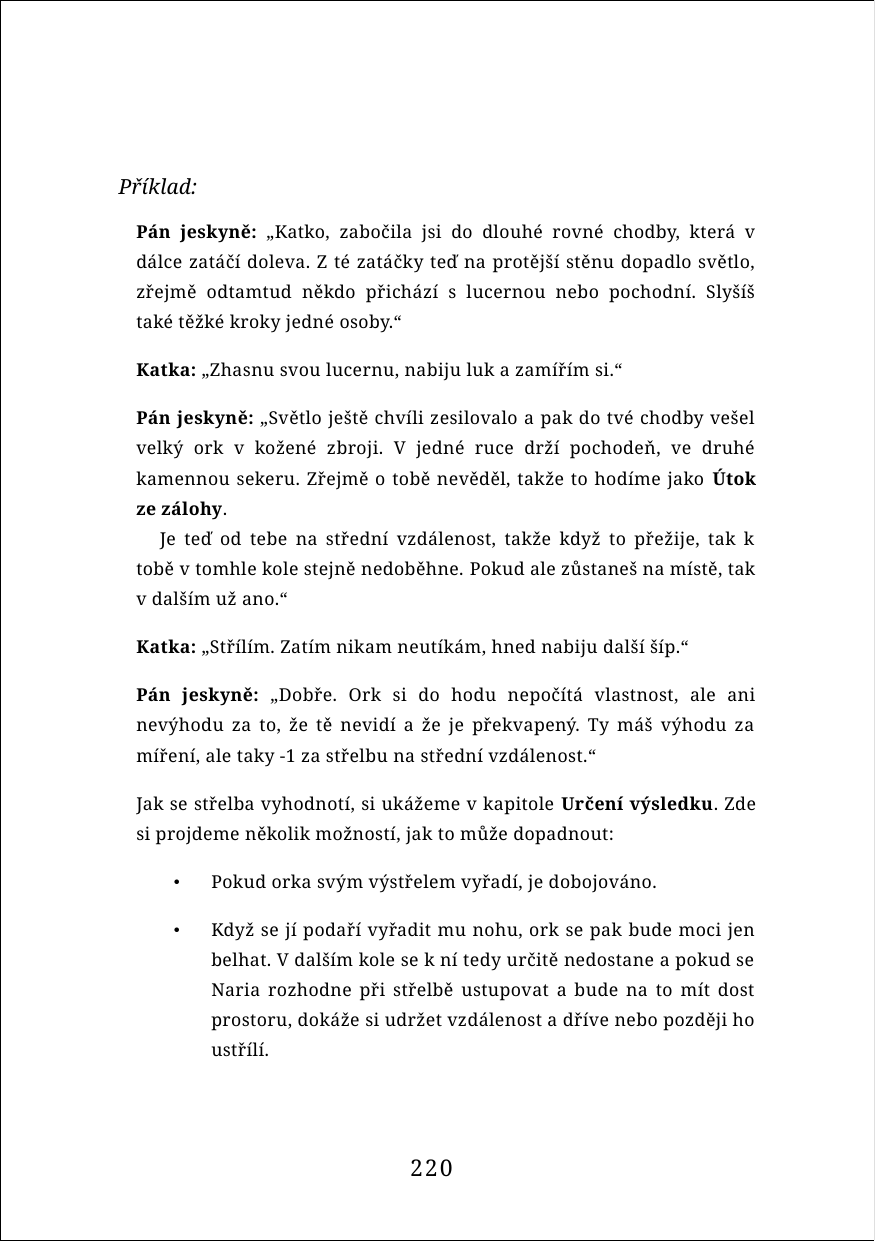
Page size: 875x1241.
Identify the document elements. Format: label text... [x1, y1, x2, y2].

text Katka: „Střílím. Zatím nikam neutíkám, hned nabiju další šíp.“ [136, 635, 756, 659]
text Pán jeskyně: „Dobře. Ork si do hodu nepočítá vlastnost, ale ani nevýhodu za to, že tě nevidí a že je překvapený. Ty máš výhodu za míření, ale taky -1 za střelbu na střední vzdálenost.“ [136, 683, 756, 767]
text Pán jeskyně: „Světlo ještě chvíli zesilovalo a pak do tvé chodby vešel velký ork v kožené zbroji. V jedné ruce drží pochodeň, ve druhé kamennou sekeru. Zřejmě o tobě nevěděl, takže to hodíme jako Útok ze zálohy. Je teď od tebe na střední vzdálenost, takže když to přežije, tak k tobě v tomhle kole stejně nedoběhne. Pokud ale zůstaneš na místě, tak v dalším už ano.“ [136, 406, 756, 611]
text Jak se střelba vyhodnotí, si ukážeme v kapitole Určení výsledku. Zde si projdeme několik možností, jak to může dopadnout: [136, 791, 756, 845]
text Katka: „Zhasnu svou lucernu, nabiju luk a zamířím si.“ [136, 358, 756, 382]
list Pokud orka svým výstřelem vyřadí, je dobojováno. [173, 869, 756, 893]
list Když se jí podaří vyřadit mu nohu, ork se pak bude moci jen belhat. V dalším kole se k ní tedy určitě nedostane a pokud se Naria rozhodne při střelbě ustupovat a bude na to mít dost prostoru, dokáže si udržet vzdálenost a dříve nebo později ho ustřílí. [173, 917, 756, 1062]
text Příklad: [118, 172, 756, 200]
text Pán jeskyně: „Katko, zabočila jsi do dlouhé rovné chodby, která v dálce zatáčí doleva. Z té zatáčky teď na protější stěnu dopadlo světlo, zřejmě odtamtud někdo přichází s lucernou nebo pochodní. Slyšíš také těžké kroky jedné osoby.“ [136, 219, 756, 334]
